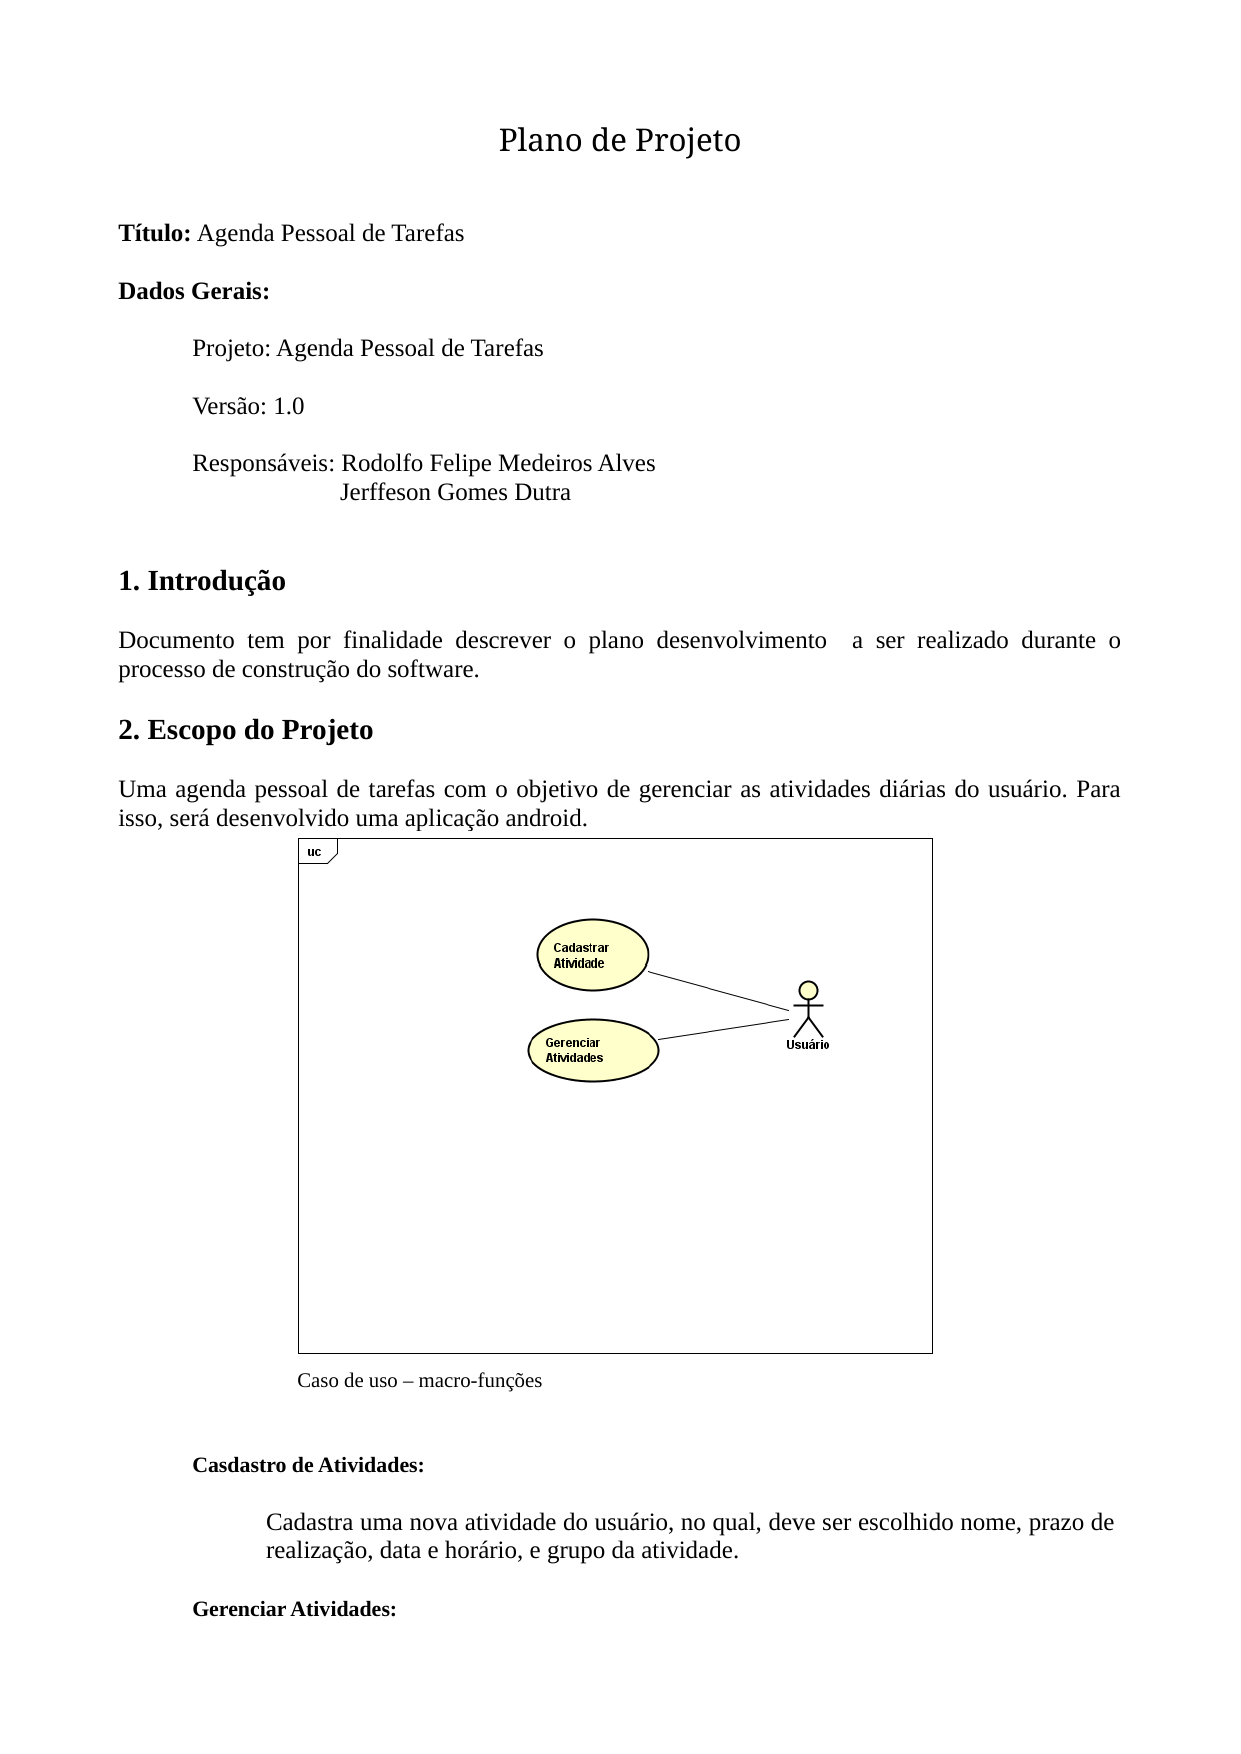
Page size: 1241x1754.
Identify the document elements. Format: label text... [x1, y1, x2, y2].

text Título: Agenda Pessoal de Tarefas [118, 218, 1122, 247]
text 2. Escopo do Projeto [118, 712, 1122, 745]
text Plano de Projeto [118, 118, 1122, 161]
text Documento tem por finalidade descrever o plano desenvolvimento a ser realizado durante o processo de construção do software. [118, 626, 1122, 683]
text Cadastra uma nova atividade do usuário, no qual, deve ser escolhido nome, prazo de realização, data e horário, e grupo da atividade. [118, 1507, 1122, 1564]
text 1. Introdução [118, 563, 1122, 597]
text Projeto: Agenda Pessoal de Tarefas [118, 333, 1122, 362]
text Casdastro de Atividades: [118, 1449, 1122, 1478]
text Versão: 1.0 [118, 391, 1122, 419]
text Gerenciar Atividades: [118, 1593, 1122, 1622]
text Dados Gerais: [118, 276, 1122, 304]
text Uma agenda pessoal de tarefas com o objetivo de gerenciar as atividades diárias do usuário. Para isso, será desenvolvido uma aplicação android. [118, 774, 1122, 832]
text Jerffeson Gomes Dutra [118, 477, 1122, 506]
text Caso de uso – macro-funções [118, 832, 1122, 1392]
text Responsáveis: Rodolfo Felipe Medeiros Alves [118, 448, 1122, 477]
